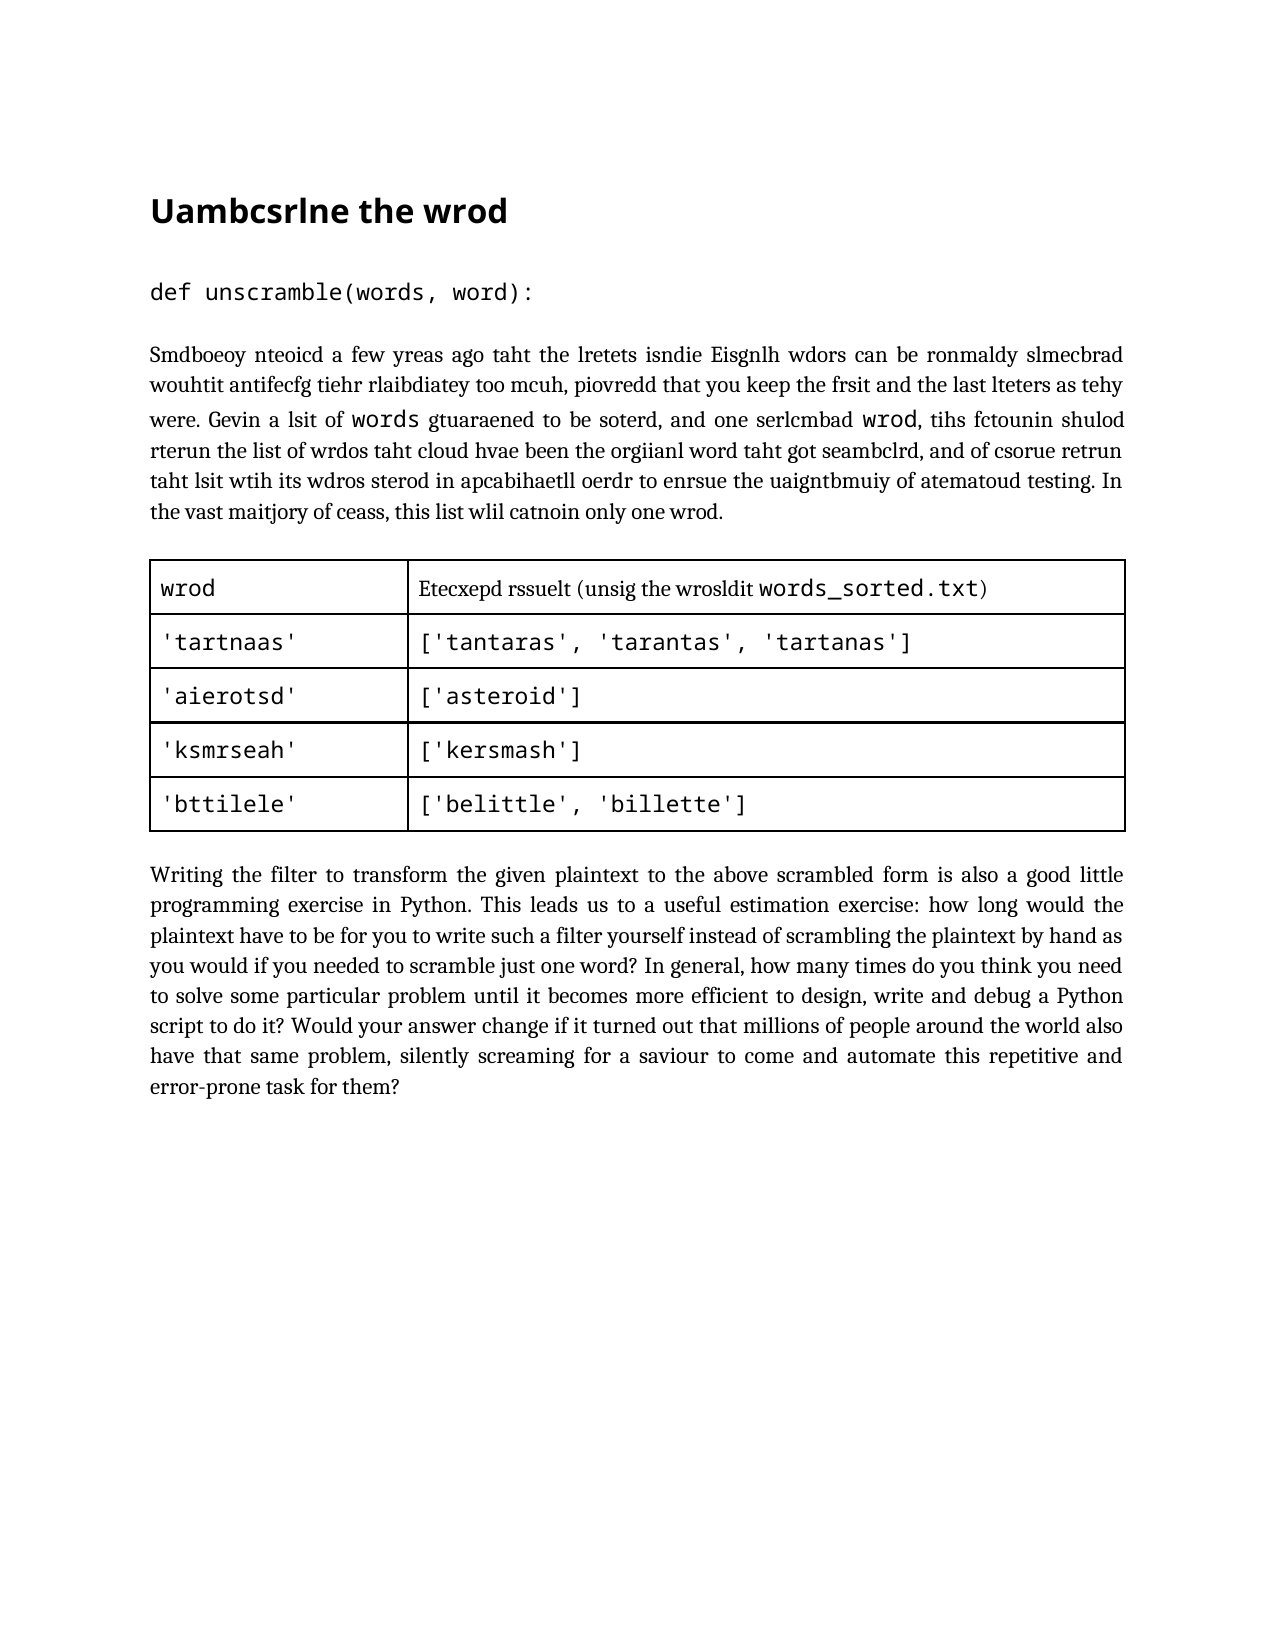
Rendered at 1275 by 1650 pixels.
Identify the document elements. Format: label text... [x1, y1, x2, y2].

text def unscramble(words, word): [150, 276, 1125, 307]
table_cell ['tantaras', 'tarantas', 'tartanas'] [409, 615, 1124, 667]
table_cell 'bttilele' [151, 778, 407, 830]
table_header Etecxepd rssuelt (unsig the wrosldit words_sorted.txt) [409, 561, 1124, 613]
table_cell ['asteroid'] [409, 669, 1124, 721]
table_header wrod [151, 561, 407, 613]
table_cell 'tartnaas' [151, 615, 407, 667]
table_cell 'ksmrseah' [151, 724, 407, 776]
subtitle Uambcsrlne the wrod [150, 187, 1125, 233]
table_cell ['belittle', 'billette'] [409, 778, 1124, 830]
table_cell 'aierotsd' [151, 669, 407, 721]
text Writing the filter to transform the given plaintext to the above scrambled form is also a good little programming exercise in Python. This leads us to a useful estimation exercise: how long would the plaintext have to be for you to write such a filter yourself instead of scrambling the plaintext by hand as you would if you needed to scramble just one word? In general, how many times do you think you need to solve some particular problem until it becomes more efficient to design, write and debug a Python script to do it? Would your answer change if it turned out that millions of people around the world also have that same problem, silently screaming for a saviour to come and automate this repetitive and error-prone task for them? [150, 862, 1125, 1100]
table_cell ['kersmash'] [409, 724, 1124, 776]
text Smdboeoy nteoicd a few yreas ago taht the lretets isndie Eisgnlh wdors can be ronmaldy slmecbrad wouhtit antifecfg tiehr rlaibdiatey too mcuh, piovredd that you keep the frsit and the last lteters as tehy were. Gevin a lsit of words gtuaraened to be soterd, and one serlcmbad wrod, tihs fctounin shulod rterun the list of wrdos taht cloud hvae been the orgiianl word taht got seambclrd, and of csorue retrun taht lsit wtih its wdros sterod in apcabihaetll oerdr to enrsue the uaigntbmuiy of atematoud testing. In the vast maitjory of ceass, this list wlil catnoin only one wrod. [150, 342, 1125, 525]
